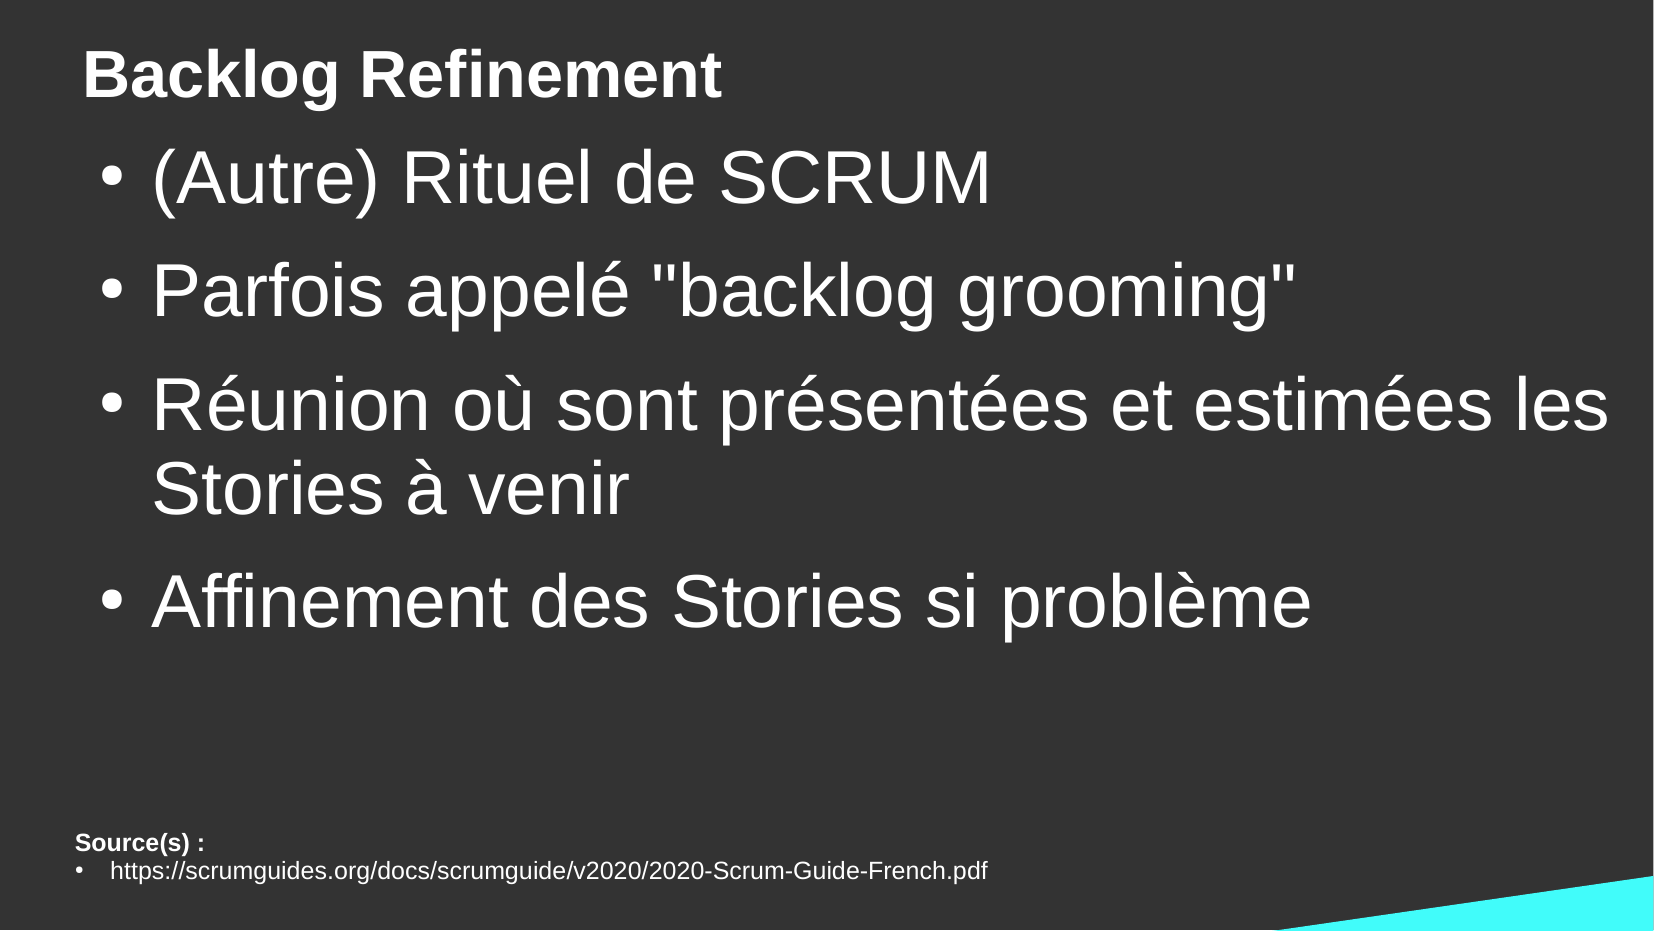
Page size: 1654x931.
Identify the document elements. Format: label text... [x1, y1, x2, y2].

text_box [1272, 875, 1654, 931]
title Backlog Refinement [82, 37, 1571, 122]
list (Autre) Rituel de SCRUM Parfois appelé "backlog grooming" Réunion où sont présentées et estimées les Stories à venir Affinement des Stories si problème [80, 135, 1620, 777]
text_box Source(s) : https://scrumguides.org/docs/scrumguide/v2020/2020-Scrum-Guide-French.pdf [60, 821, 1546, 921]
